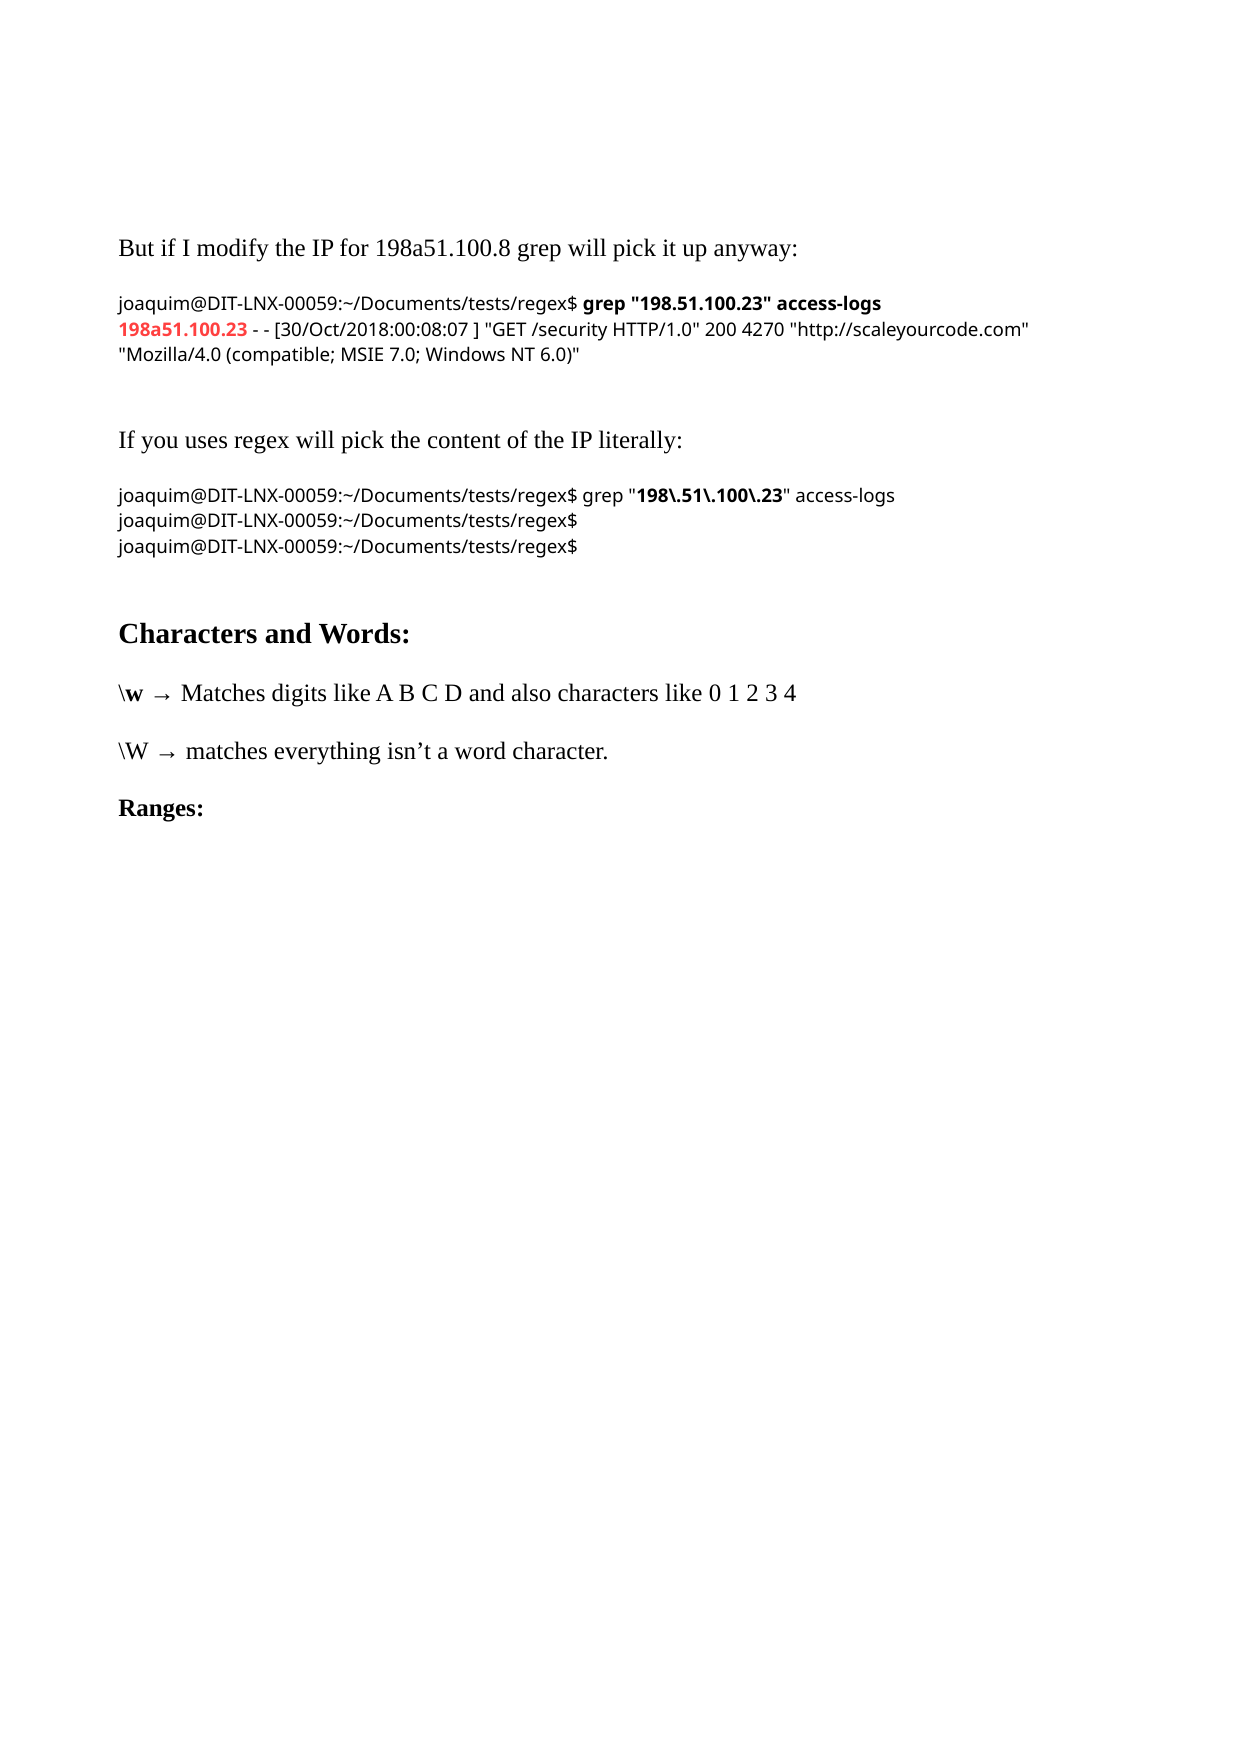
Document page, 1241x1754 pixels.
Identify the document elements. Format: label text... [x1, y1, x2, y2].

text joaquim@DIT-LNX-00059:~/Documents/tests/regex$ grep "198.51.100.23" access-logs [118, 291, 1122, 316]
text \W → matches everything isn’t a word character. [118, 736, 1122, 765]
text But if I modify the IP for 198a51.100.8 grep will pick it up anyway: [118, 233, 1122, 262]
text joaquim@DIT-LNX-00059:~/Documents/tests/regex$ grep "198\.51\.100\.23" access-logs [118, 482, 1122, 508]
text 198a51.100.23 - - [30/Oct/2018:00:08:07 ] "GET /security HTTP/1.0" 200 4270 "http://scaleyourcode.com" "Mozilla/4.0 (compatible; MSIE 7.0; Windows NT 6.0)" [118, 316, 1122, 367]
text Characters and Words: [118, 616, 1122, 650]
text If you uses regex will pick the content of the IP literally: [118, 425, 1122, 453]
text joaquim@DIT-LNX-00059:~/Documents/tests/regex$ [118, 533, 1122, 559]
text \w → Matches digits like A B C D and also characters like 0 1 2 3 4 [118, 678, 1122, 707]
text Ranges: [118, 793, 1122, 822]
text joaquim@DIT-LNX-00059:~/Documents/tests/regex$ [118, 508, 1122, 533]
